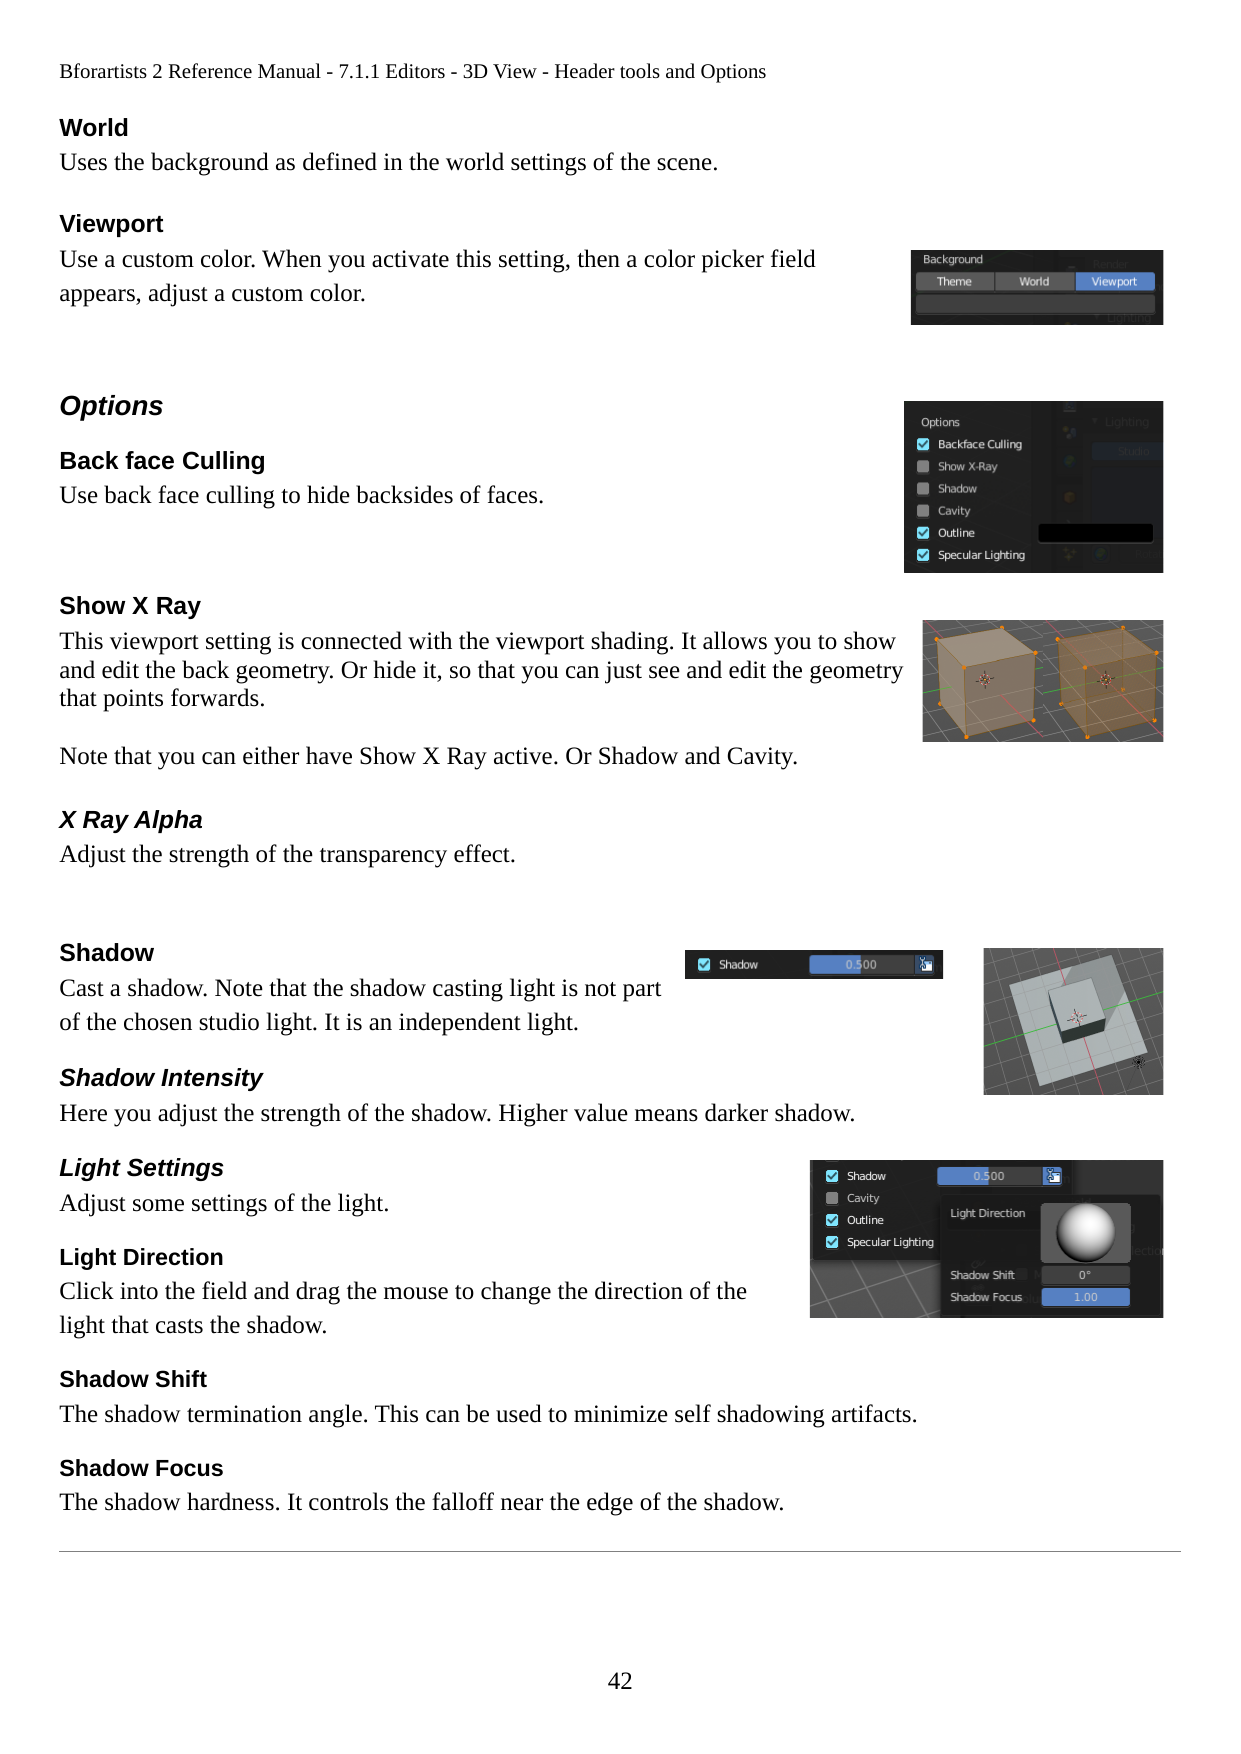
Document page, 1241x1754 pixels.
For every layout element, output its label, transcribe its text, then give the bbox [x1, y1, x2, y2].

subtitle Light Settings [59, 1153, 1181, 1181]
subtitle Shadow Focus [59, 1454, 1181, 1481]
subtitle [1164, 1243, 1181, 1270]
text Here you adjust the strength of the shadow. Higher value means darker shadow. [59, 1098, 1181, 1126]
picture [904, 401, 1164, 573]
text The shadow hardness. It controls the falloff near the edge of the shadow. [59, 1487, 1181, 1516]
text Note that you can either have Show X Ray active. Or Shadow and Cavity. [59, 712, 1181, 770]
subtitle World [59, 113, 1181, 141]
subtitle Back face Culling [59, 446, 904, 474]
text Adjust the strength of the transparency effect. [59, 839, 1181, 868]
text This viewport setting is connected with the viewport shading. It allows you to show and edit the back geometry. Or hide it, so that you can just see and edit the geometry that points forwards. [59, 626, 922, 712]
text Use back face culling to hide backsides of faces. [59, 481, 904, 509]
picture [685, 950, 944, 979]
text Use a custom color. When you activate this setting, then a color picker field appears, adjust a custom color. [59, 244, 1181, 307]
subtitle Options [59, 389, 1181, 421]
text Click into the field and drag the mouse to change the direction of the light that casts the shadow. [59, 1276, 1181, 1339]
subtitle Viewport [59, 209, 1181, 237]
text The shadow termination angle. This can be used to minimize self shadowing artifacts. [59, 1399, 1181, 1428]
picture [910, 250, 1164, 325]
text Uses the background as defined in the world settings of the scene. [59, 147, 1181, 176]
picture [983, 948, 1164, 1095]
subtitle X Ray Alpha [59, 805, 1181, 833]
subtitle [1164, 446, 1181, 474]
subtitle Shadow Shift [59, 1366, 1181, 1393]
text Adjust some settings of the light. [59, 1188, 809, 1216]
picture [809, 1160, 1164, 1318]
text Cast a shadow. Note that the shadow casting light is not part of the chosen studio light. It is an independent light. [59, 973, 983, 1036]
subtitle Shadow Intensity [59, 1063, 983, 1091]
picture [922, 620, 1164, 742]
subtitle Show X Ray [59, 591, 1181, 620]
subtitle Shadow [59, 938, 1181, 967]
subtitle [1164, 1063, 1181, 1091]
subtitle Light Direction [59, 1243, 809, 1270]
